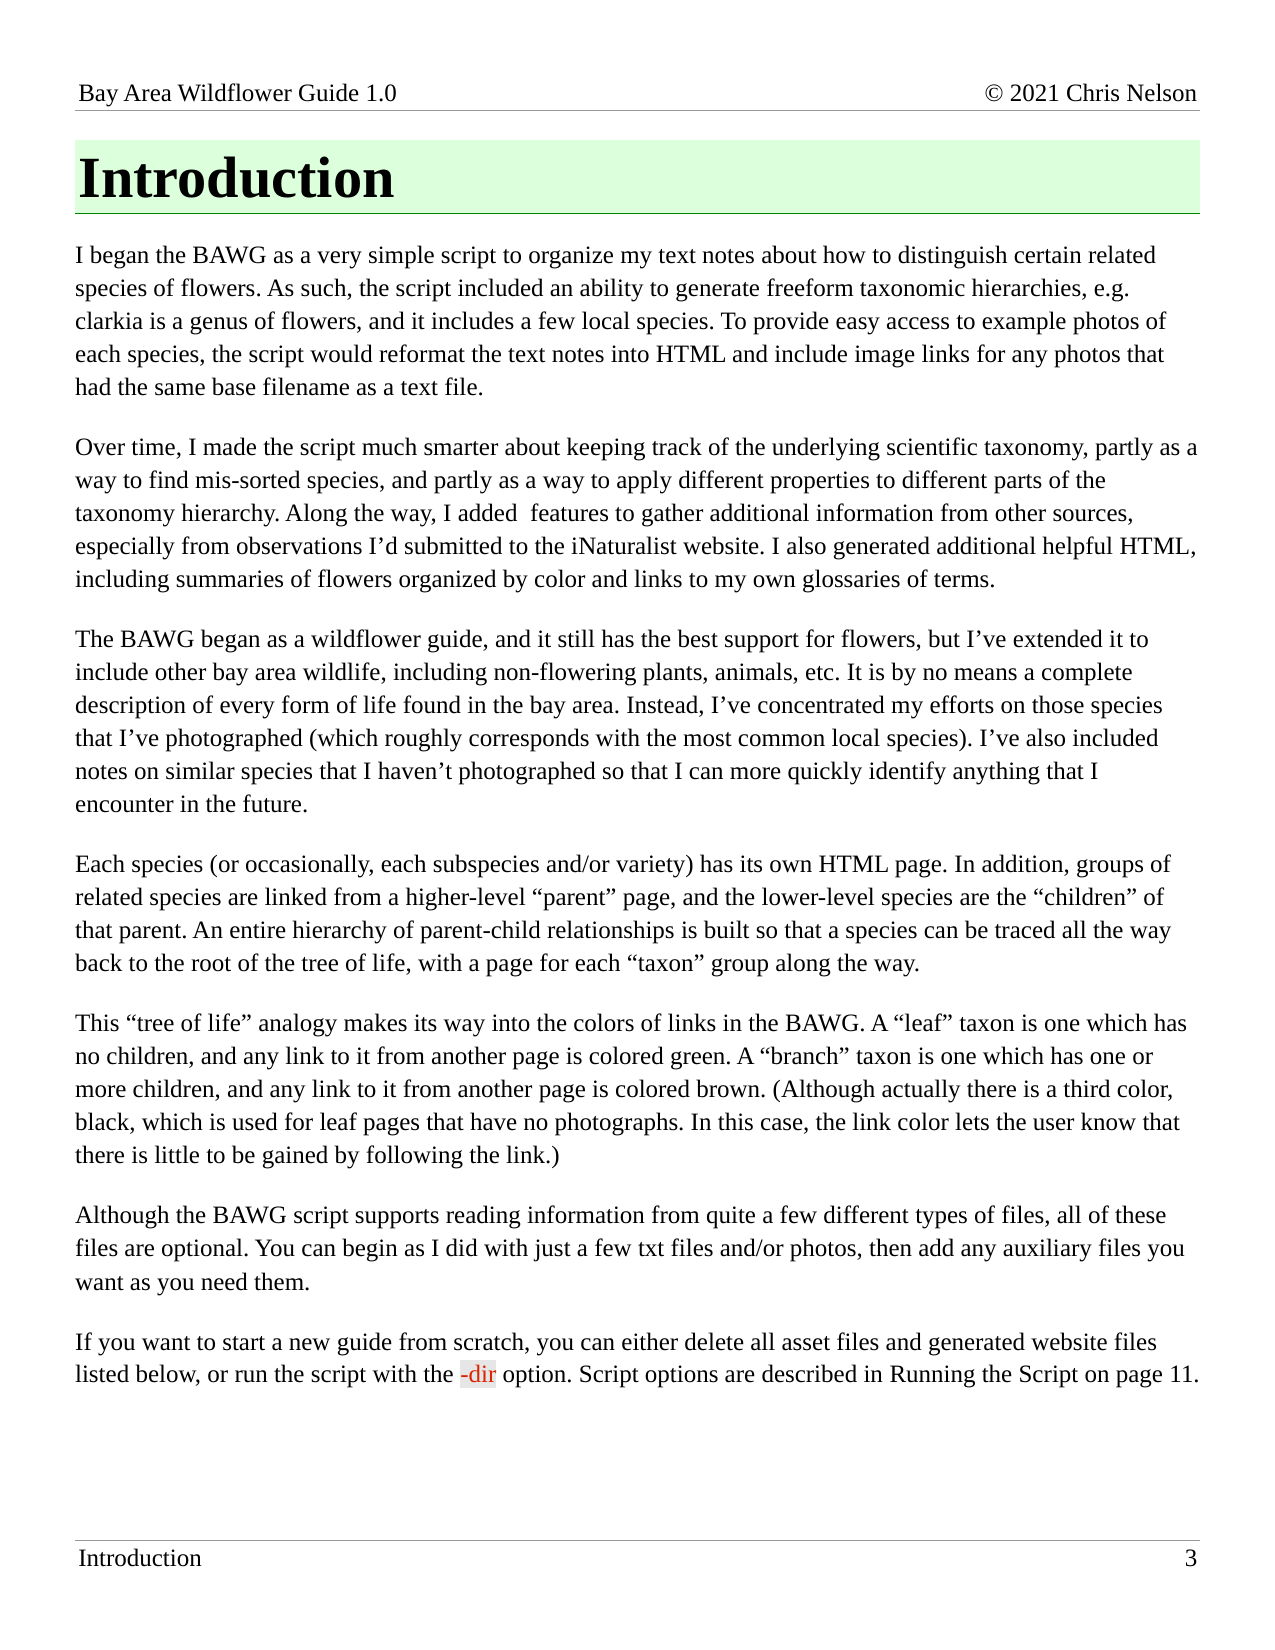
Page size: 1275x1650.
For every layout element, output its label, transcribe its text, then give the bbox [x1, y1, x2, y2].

text Although the BAWG script supports reading information from quite a few different types of files, all of these files are optional. You can begin as I did with just a few txt files and/or photos, then add any auxiliary files you want as you need them. [75, 1201, 1200, 1295]
text The BAWG began as a wildflower guide, and it still has the best support for flowers, but I’ve extended it to include other bay area wildlife, including non-flowering plants, animals, etc. It is by no means a complete description of every form of life found in the bay area. Instead, I’ve concentrated my efforts on those species that I’ve photographed (which roughly corresponds with the most common local species). I’ve also included notes on similar species that I haven’t photographed so that I can more quickly identify anything that I encounter in the future. [75, 624, 1200, 818]
text If you want to start a new guide from scratch, you can either delete all asset files and generated website files listed below, or run the script with the -dir option. Script options are described in Running the Script on page 11. [75, 1327, 1200, 1388]
subtitle Introduction [75, 140, 1200, 213]
text This “tree of life” analogy makes its way into the colors of links in the BAWG. A “leaf” taxon is one which has no children, and any link to it from another page is colored green. A “branch” taxon is one which has one or more children, and any link to it from another page is colored brown. (Although actually there is a third color, black, which is used for leaf pages that have no photographs. In this case, the link color lets the user know that there is little to be gained by following the link.) [75, 1008, 1200, 1169]
text Each species (or occasionally, each subspecies and/or variety) has its own HTML page. In addition, groups of related species are linked from a higher-level “parent” page, and the lower-level species are the “children” of that parent. An entire hierarchy of parent-child relationships is built so that a species can be traced all the way back to the root of the tree of life, with a page for each “taxon” group along the way. [75, 849, 1200, 977]
text Over time, I made the script much smarter about keeping track of the underlying scientific taxonomy, partly as a way to find mis-sorted species, and partly as a way to apply different properties to different parts of the taxonomy hierarchy. Along the way, I added features to gather additional information from other sources, especially from observations I’d submitted to the iNaturalist website. I also generated additional helpful HTML, including summaries of flowers organized by color and links to my own glossaries of terms. [75, 432, 1200, 593]
text I began the BAWG as a very simple script to organize my text notes about how to distinguish certain related species of flowers. As such, the script included an ability to generate freeform taxonomic hierarchies, e.g. clarkia is a genus of flowers, and it includes a few local species. To provide easy access to example photos of each species, the script would reformat the text notes into HTML and include image links for any photos that had the same base filename as a text file. [75, 240, 1200, 401]
